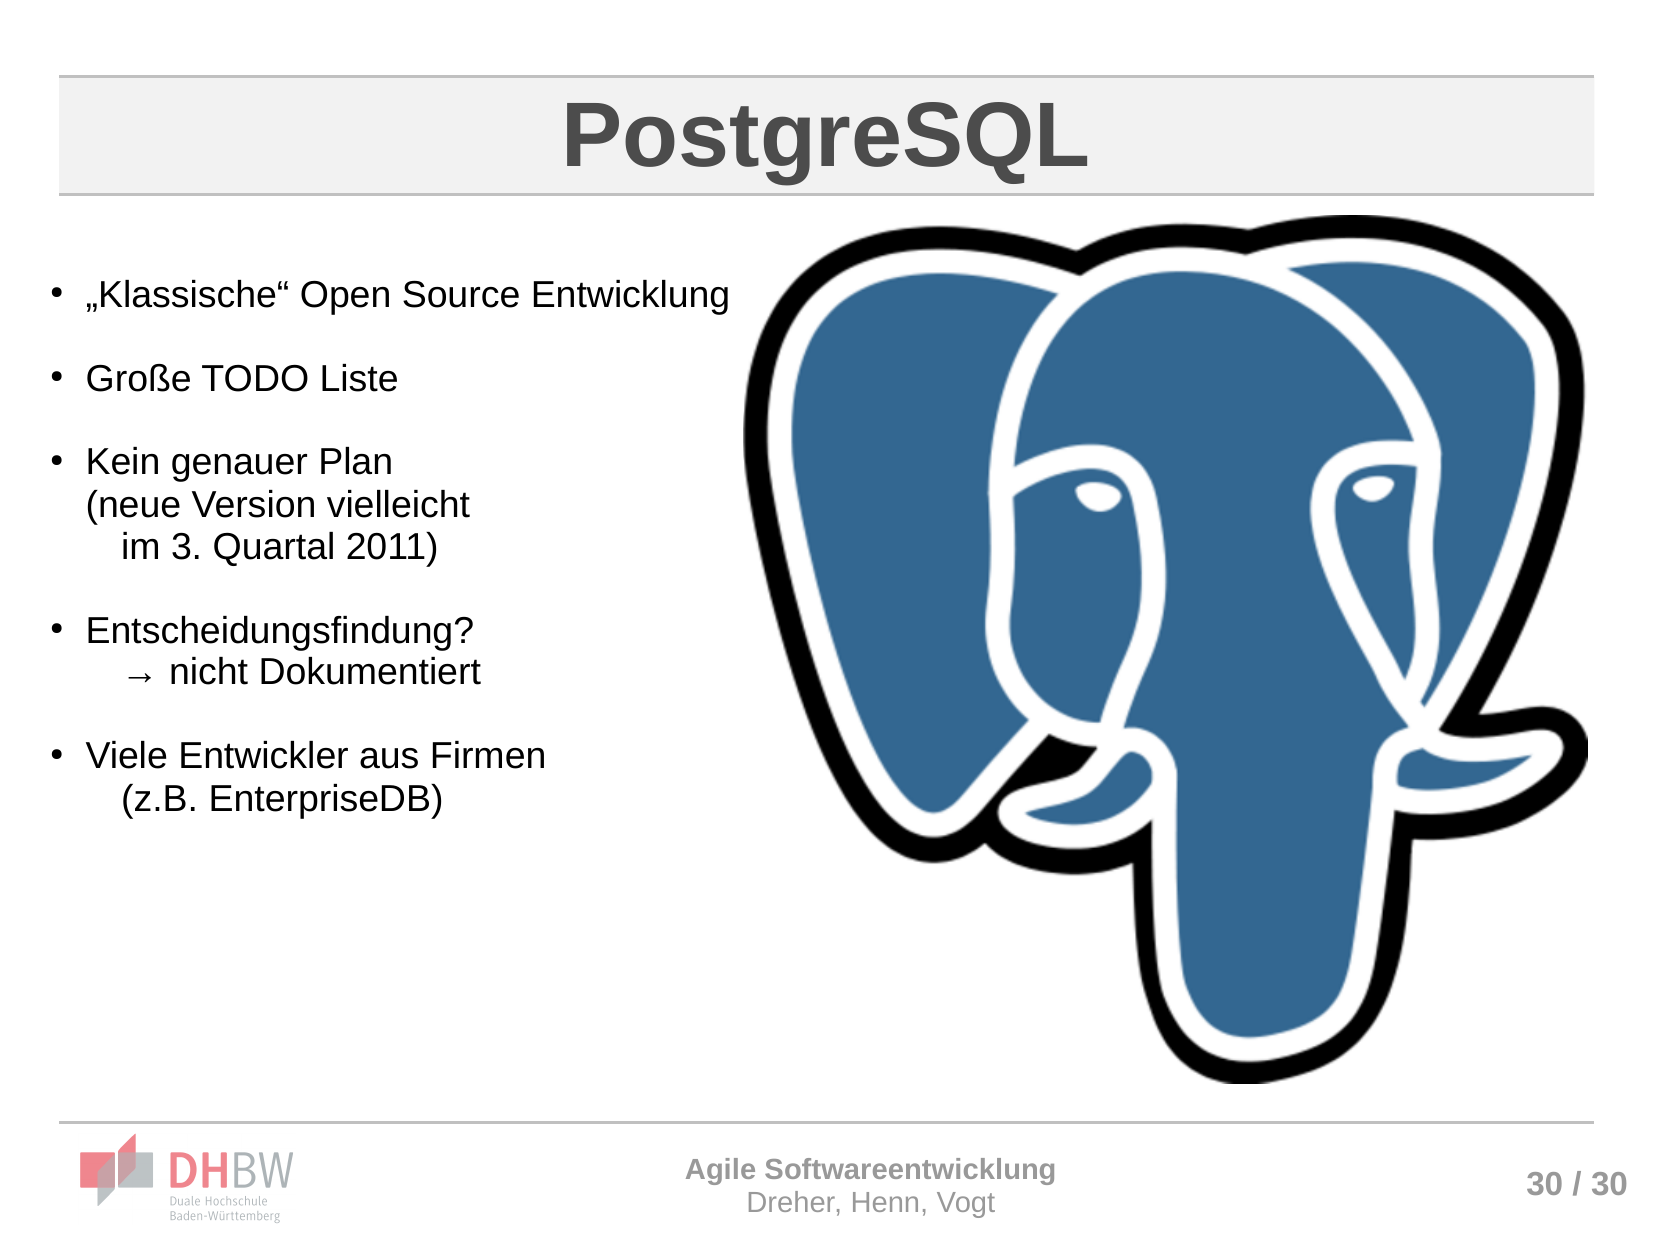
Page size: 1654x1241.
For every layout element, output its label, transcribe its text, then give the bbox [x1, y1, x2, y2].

picture [743, 215, 1588, 1084]
picture [78, 1133, 296, 1225]
title PostgreSQL [82, 31, 1571, 239]
text_box „Klassische“ Open Source Entwicklung Große TODO Liste Kein genauer Plan (neue Version vielleicht im 3. Quartal 2011) Entscheidungsfindung? → nicht Dokumentiert Viele Entwickler aus Firmen (z.B. EnterpriseDB) [0, 265, 746, 827]
